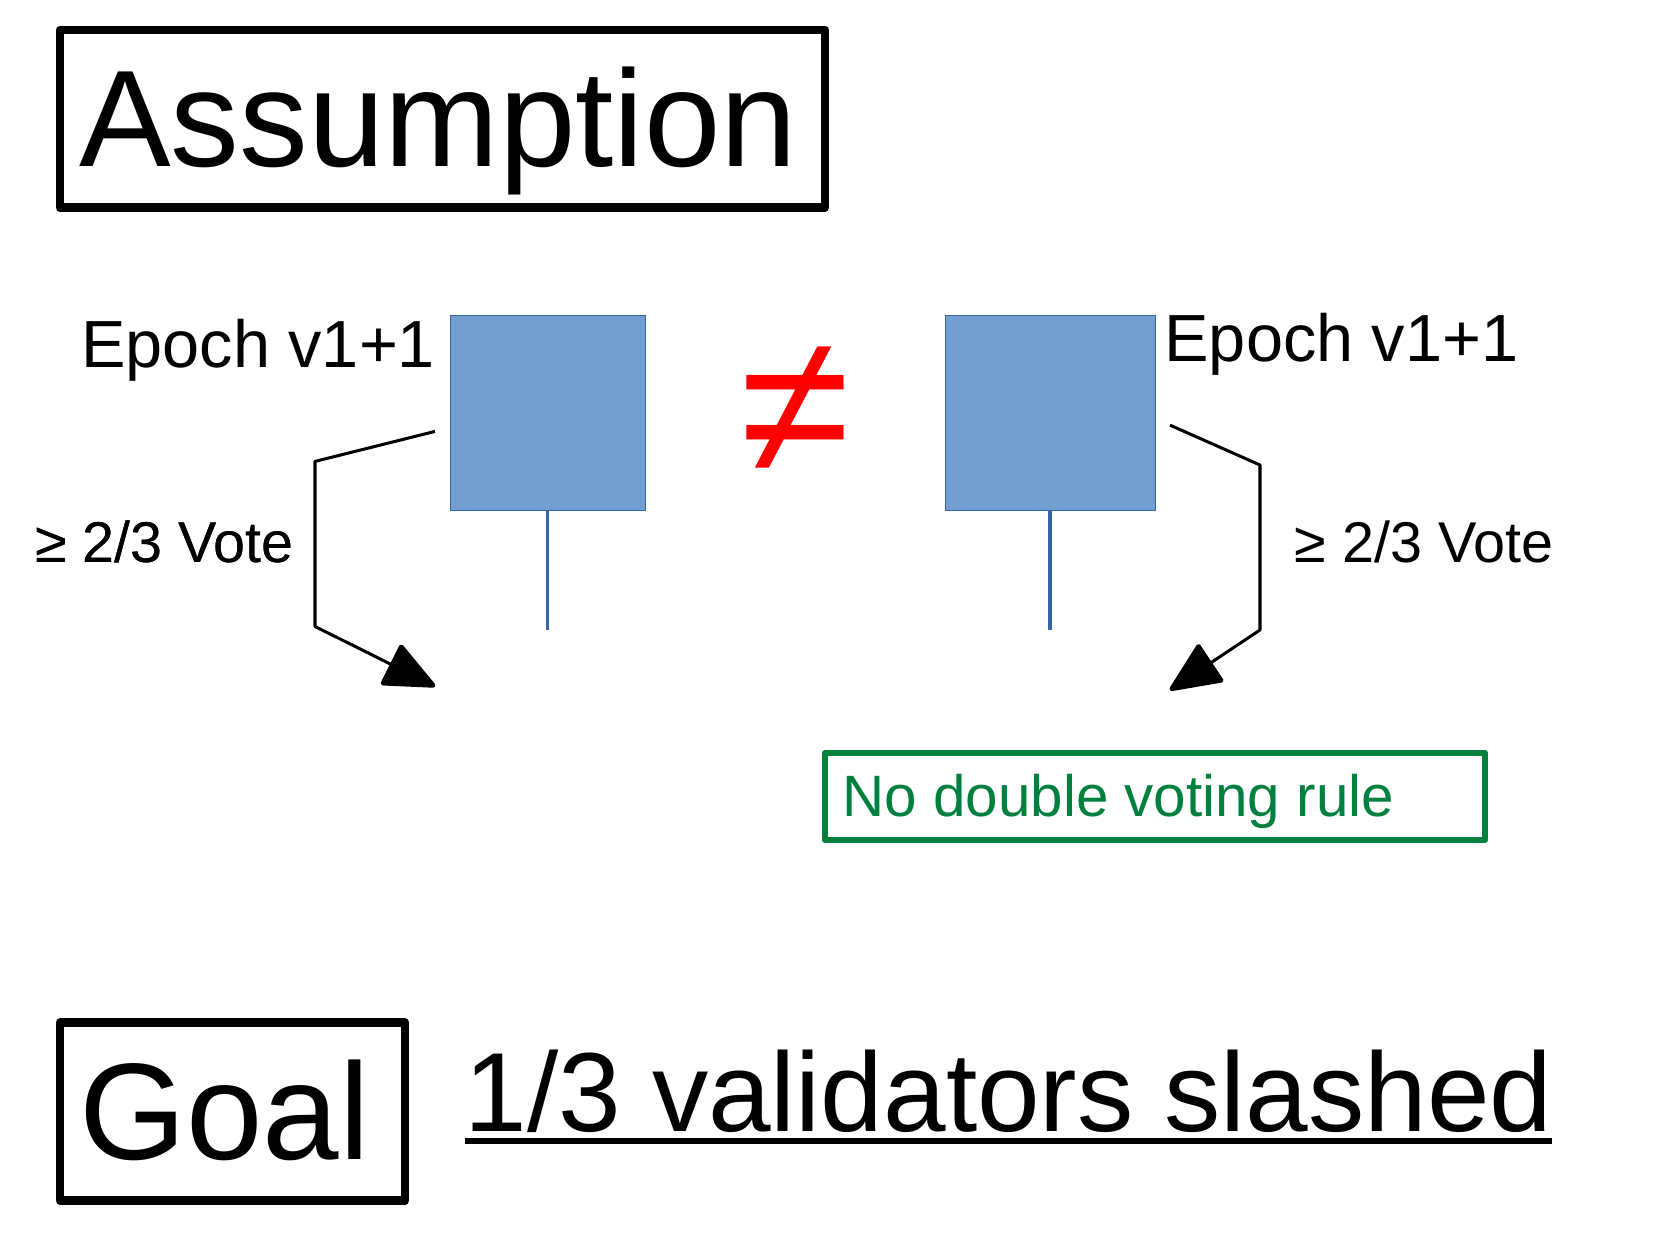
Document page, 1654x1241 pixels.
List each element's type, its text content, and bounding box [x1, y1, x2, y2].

text_box ≠ [690, 285, 901, 556]
text_box Goal [60, 1022, 406, 1201]
text_box ≥ 2/3 Vote [0, 510, 316, 601]
text_box [450, 315, 646, 511]
text_box No double voting rule [825, 752, 1486, 841]
text_box [945, 315, 1156, 511]
text_box ≥ 2/3 Vote [1230, 510, 1575, 601]
text_box Epoch v1+1 [1149, 293, 1570, 426]
text_box 1/3 validators slashed [450, 1022, 1576, 1201]
text_box Epoch v1+1 [30, 300, 451, 432]
text_box Assumption [60, 30, 826, 208]
